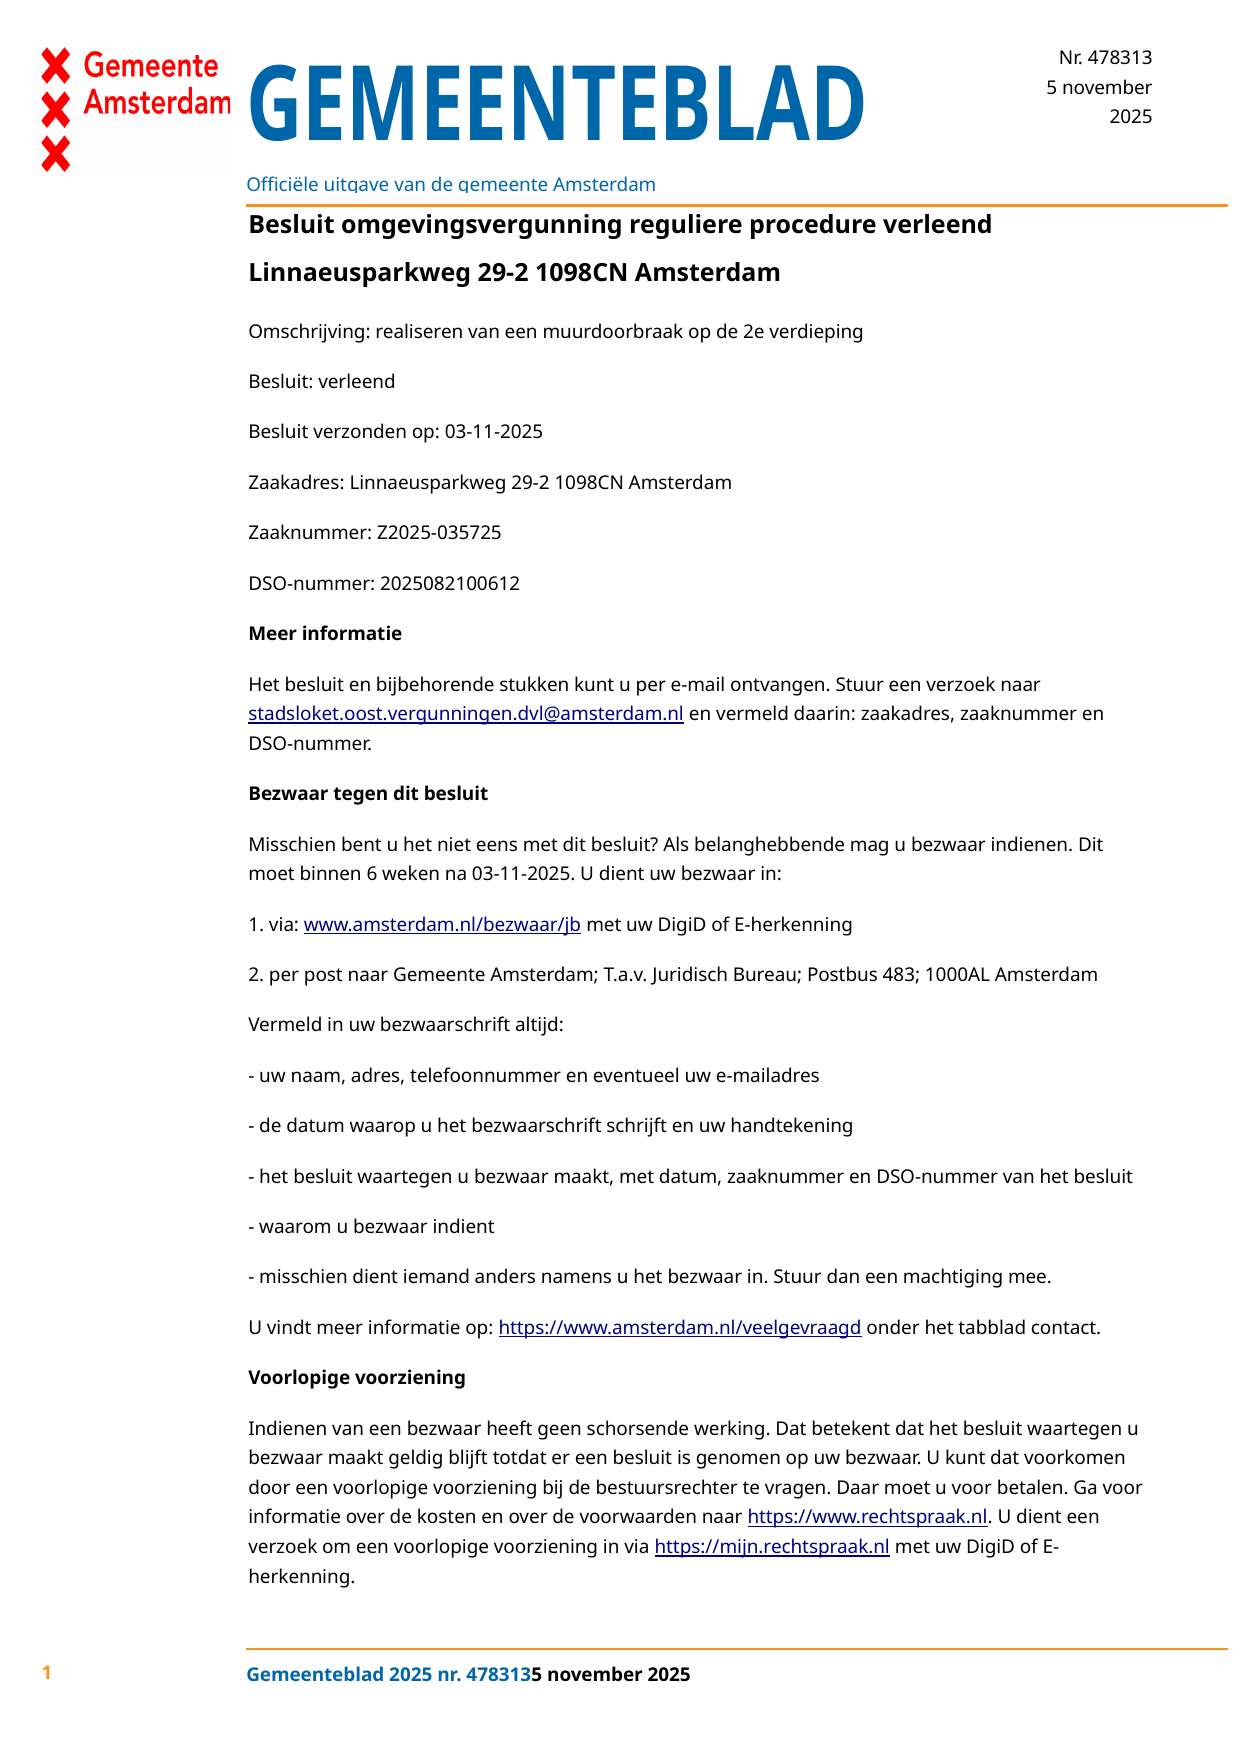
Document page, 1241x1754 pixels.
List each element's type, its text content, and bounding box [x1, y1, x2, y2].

text - de datum waarop u het bezwaarschrift schrijft en uw handtekening [248, 1112, 1152, 1138]
text Vermeld in uw bezwaarschrift altijd: [248, 1012, 1152, 1037]
text Bezwaar tegen dit besluit [248, 780, 1152, 806]
text - misschien dient iemand anders namens u het bezwaar in. Stuur dan een machtiging mee. [248, 1264, 1152, 1289]
text Besluit: verleend [248, 368, 1152, 394]
text 1. via: www.amsterdam.nl/bezwaar/jb met uw DigiD of E-herkenning [248, 911, 1152, 937]
picture [41, 47, 231, 172]
text 2. per post naar Gemeente Amsterdam; T.a.v. Juridisch Bureau; Postbus 483; 1000AL Amsterdam [248, 961, 1152, 987]
text - waarom u bezwaar indient [248, 1213, 1152, 1239]
text Voorlopige voorziening [248, 1364, 1152, 1390]
text Het besluit en bijbehorende stukken kunt u per e-mail ontvangen. Stuur een verzoek naar stadsloket.oost.vergunningen.dvl@amsterdam.nl en vermeld daarin: zaakadres, zaaknummer en DSO-nummer. [248, 671, 1152, 756]
text Besluit omgevingsvergunning reguliere procedure verleend Linnaeusparkweg 29-2 1098CN Amsterdam [248, 207, 1152, 288]
text - het besluit waartegen u bezwaar maakt, met datum, zaaknummer en DSO-nummer van het besluit [248, 1163, 1152, 1189]
text DSO-nummer: 2025082100612 [248, 570, 1152, 596]
text Misschien bent u het niet eens met dit besluit? Als belanghebbende mag u bezwaar indienen. Dit moet binnen 6 weken na 03-11-2025. U dient uw bezwaar in: [248, 831, 1152, 886]
text Zaaknummer: Z2025-035725 [248, 519, 1152, 545]
text Besluit verzonden op: 03-11-2025 [248, 419, 1152, 444]
text Meer informatie [248, 620, 1152, 646]
text Zaakadres: Linnaeusparkweg 29-2 1098CN Amsterdam [248, 469, 1152, 495]
text Omschrijving: realiseren van een muurdoorbraak op de 2e verdieping [248, 318, 1152, 344]
text - uw naam, adres, telefoonnummer en eventueel uw e-mailadres [248, 1062, 1152, 1088]
text Indienen van een bezwaar heeft geen schorsende werking. Dat betekent dat het besluit waartegen u bezwaar maakt geldig blijft totdat er een besluit is genomen op uw bezwaar. U kunt dat voorkomen door een voorlopige voorziening bij de bestuursrechter te vragen. Daar moet u voor betalen. Ga voor informatie over de kosten en over de voorwaarden naar https://www.rechtspraak.nl. U dient een verzoek om een voorlopige voorziening in via https://mijn.rechtspraak.nl met uw DigiD of E-herkenning. [248, 1415, 1152, 1589]
text U vindt meer informatie op: https://www.amsterdam.nl/veelgevraagd onder het tabblad contact. [248, 1314, 1152, 1340]
